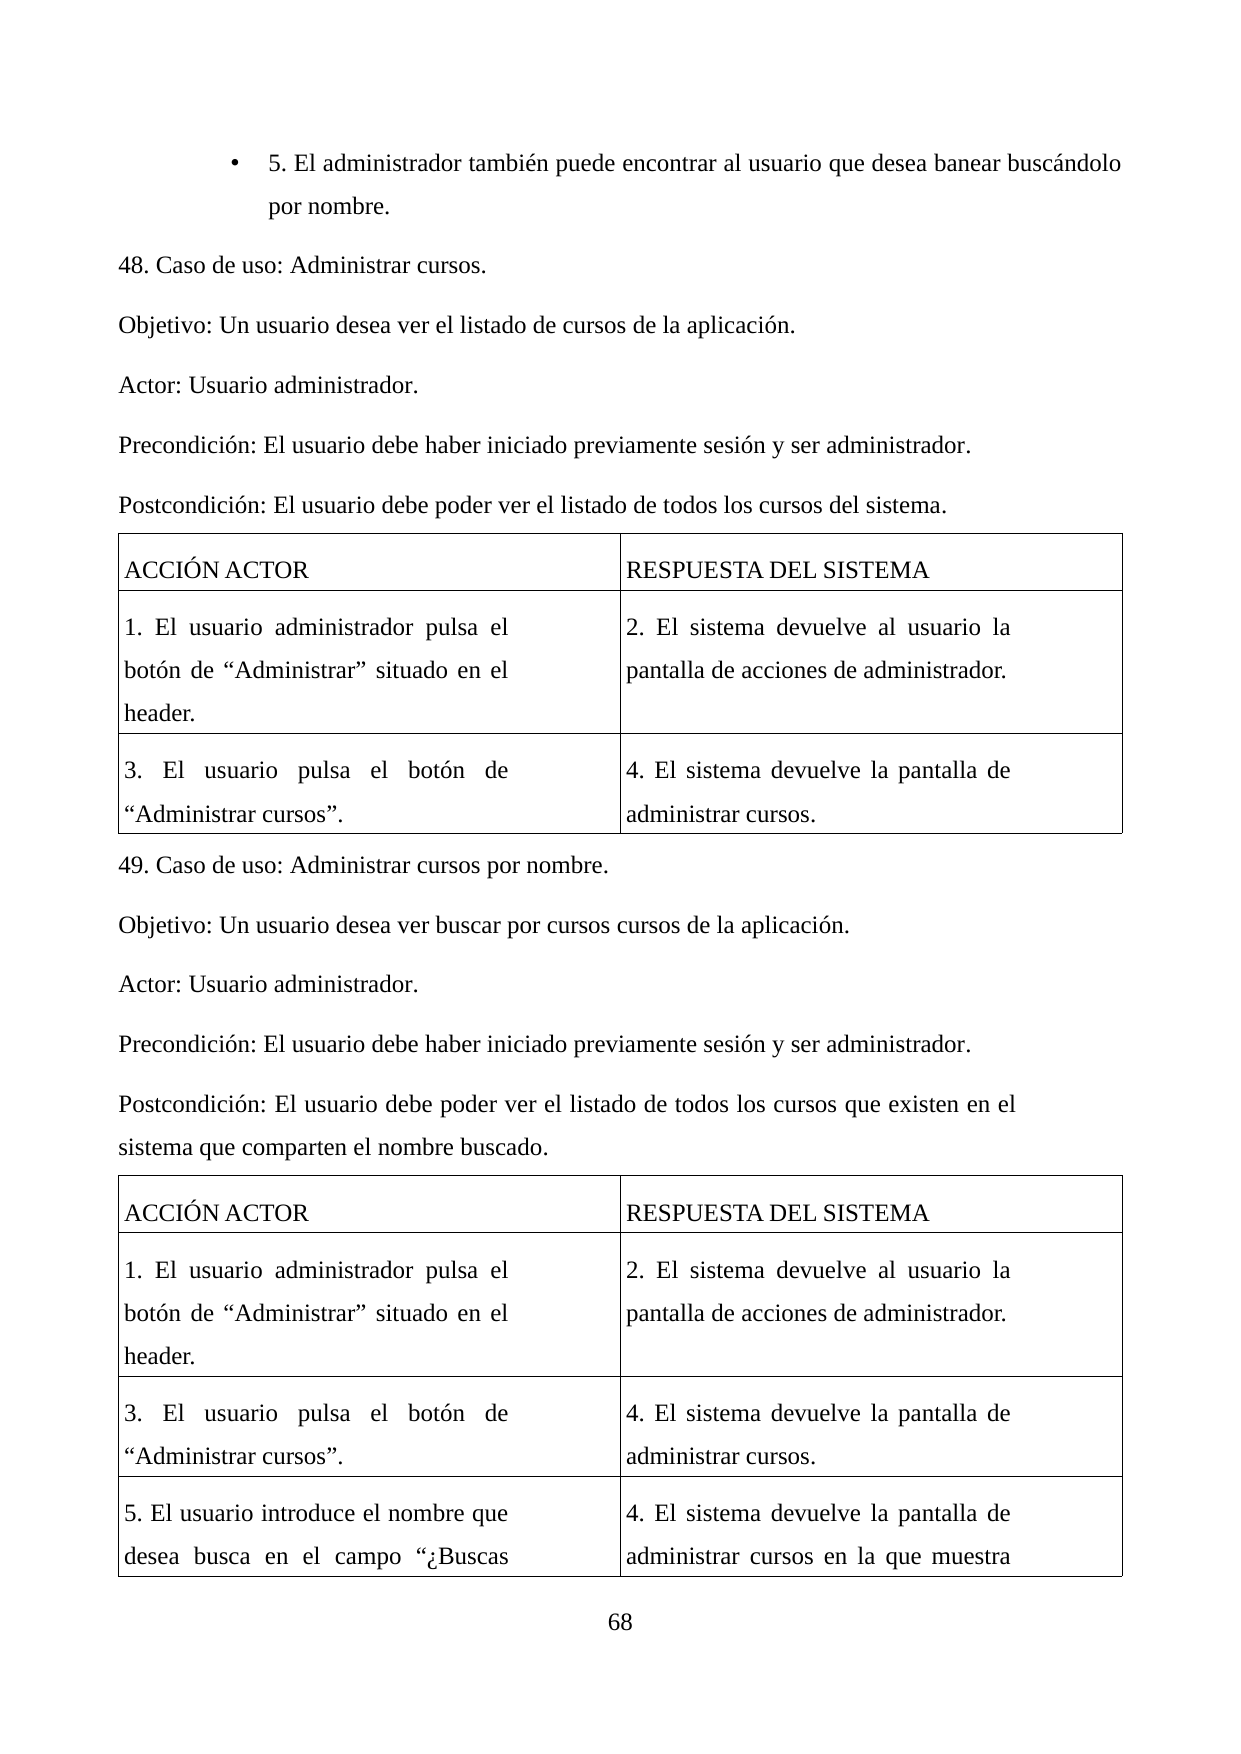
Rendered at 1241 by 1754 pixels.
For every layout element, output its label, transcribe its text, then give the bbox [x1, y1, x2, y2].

text Objetivo: Un usuario desea ver el listado de cursos de la aplicación. [118, 310, 1017, 339]
table_cell 3. El usuario pulsa el botón de “Administrar cursos”. [119, 734, 620, 833]
text Precondición: El usuario debe haber iniciado previamente sesión y ser administrador. [118, 430, 1017, 459]
table_cell 2. El sistema devuelve al usuario la pantalla de acciones de administrador. [621, 591, 1122, 733]
text Actor: Usuario administrador. [118, 969, 1017, 998]
text 49. Caso de uso: Administrar cursos por nombre. [118, 850, 1017, 879]
table_header RESPUESTA DEL SISTEMA [621, 534, 1122, 590]
table_header ACCIÓN ACTOR [119, 534, 620, 590]
table_cell 5. El usuario introduce el nombre que desea busca en el campo “¿Buscas [119, 1477, 620, 1576]
table_cell 4. El sistema devuelve la pantalla de administrar cursos. [621, 734, 1122, 833]
table_cell 1. El usuario administrador pulsa el botón de “Administrar” situado en el header. [119, 1233, 620, 1376]
text Postcondición: El usuario debe poder ver el listado de todos los cursos del sistema. [118, 490, 1017, 518]
table_cell 1. El usuario administrador pulsa el botón de “Administrar” situado en el header. [119, 591, 620, 733]
table_cell 3. El usuario pulsa el botón de “Administrar cursos”. [119, 1377, 620, 1476]
text Actor: Usuario administrador. [118, 370, 1017, 399]
table_header ACCIÓN ACTOR [119, 1176, 620, 1232]
table_cell 2. El sistema devuelve al usuario la pantalla de acciones de administrador. [621, 1233, 1122, 1376]
text Postcondición: El usuario debe poder ver el listado de todos los cursos que existen en el sistema que comparten el nombre buscado. [118, 1089, 1017, 1161]
table_cell 4. El sistema devuelve la pantalla de administrar cursos en la que muestra [621, 1477, 1122, 1576]
text Objetivo: Un usuario desea ver buscar por cursos cursos de la aplicación. [118, 910, 1017, 938]
text Precondición: El usuario debe haber iniciado previamente sesión y ser administrador. [118, 1029, 1017, 1058]
table_cell 4. El sistema devuelve la pantalla de administrar cursos. [621, 1377, 1122, 1476]
table_header RESPUESTA DEL SISTEMA [621, 1176, 1122, 1232]
text 48. Caso de uso: Administrar cursos. [118, 251, 1017, 279]
list 5. El administrador también puede encontrar al usuario que desea banear buscándolo por nombre. [231, 148, 1122, 219]
